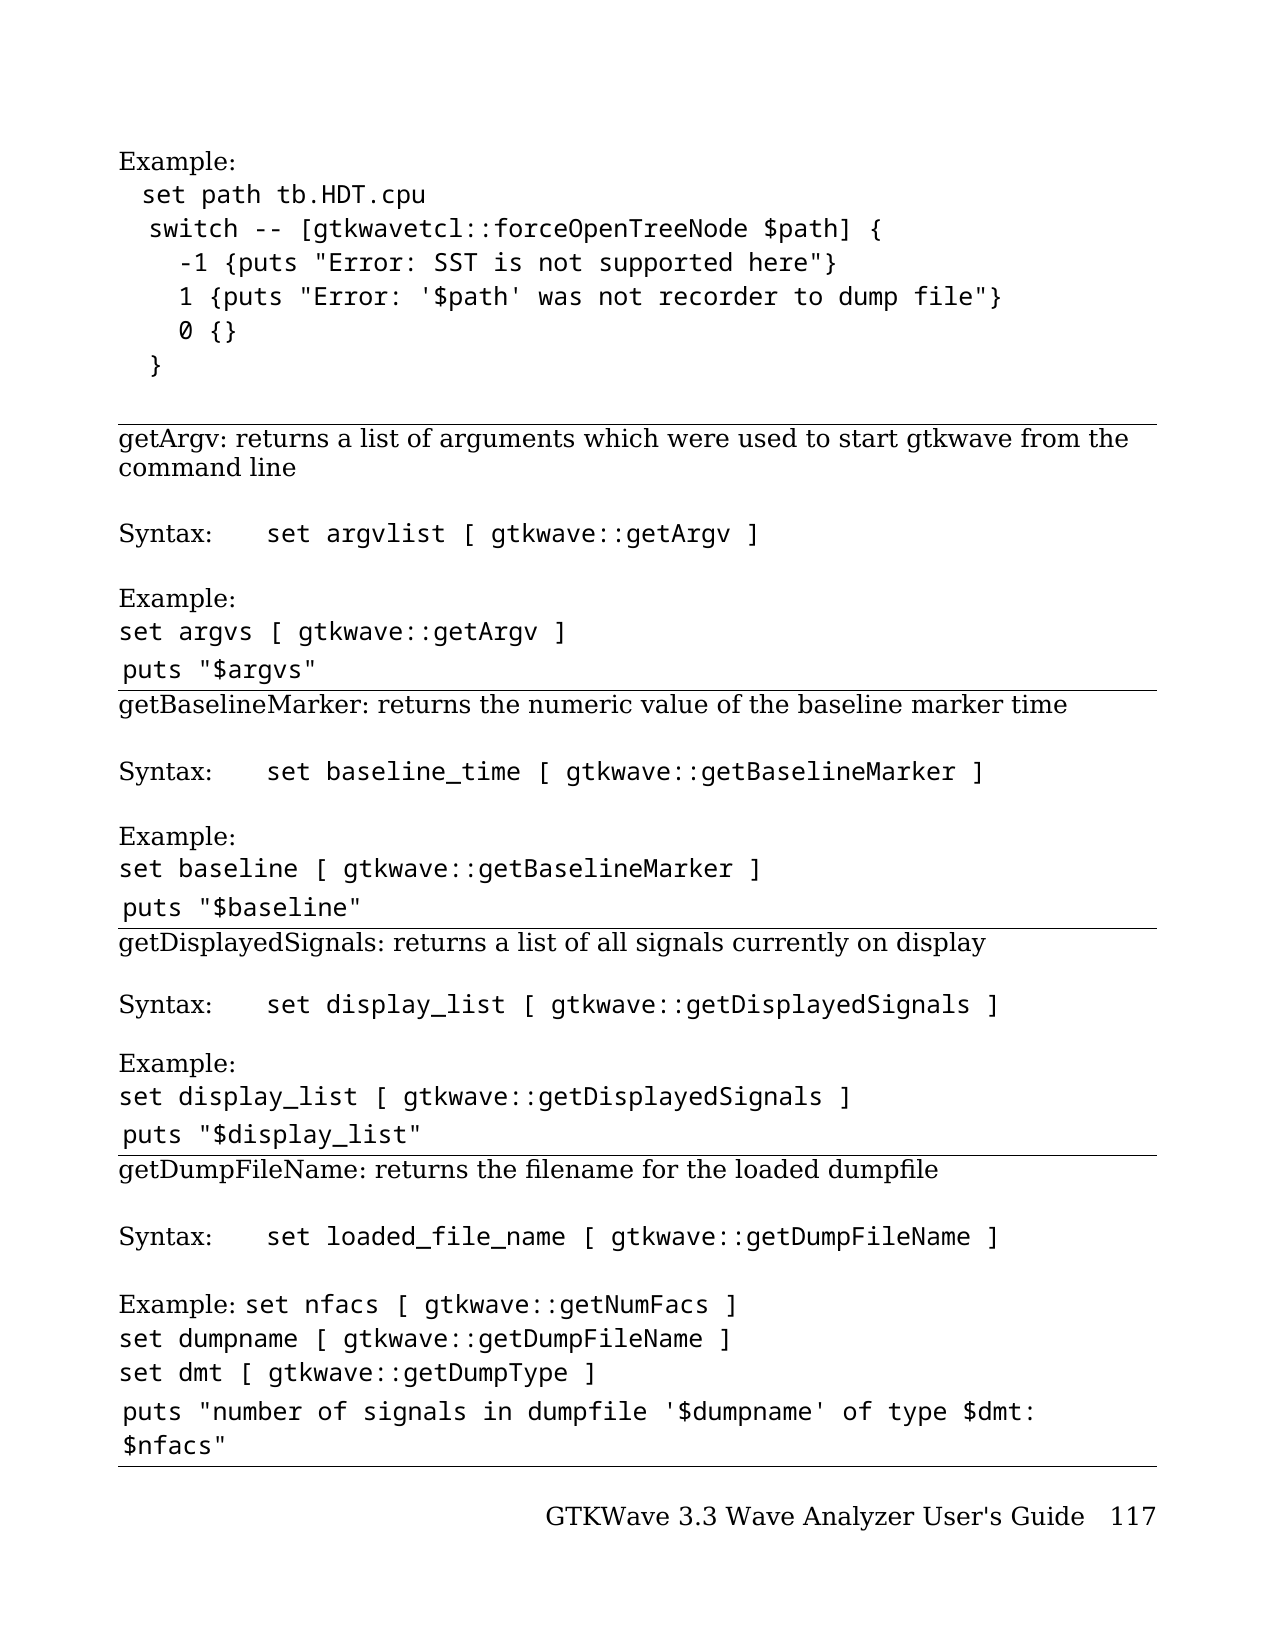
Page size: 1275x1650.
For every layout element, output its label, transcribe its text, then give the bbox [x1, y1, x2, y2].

text getArgv: returns a list of arguments which were used to start gtkwave from the command line [118, 425, 1157, 482]
text Example: [118, 822, 1157, 851]
text puts "$argvs" [118, 647, 1157, 690]
text getDumpFileName: returns the filename for the loaded dumpfile [118, 1156, 1157, 1185]
text set argvs [ gtkwave::getArgv ] [118, 613, 1157, 647]
text Syntax: set loaded_file_name [ gtkwave::getDumpFileName ] [118, 1219, 1157, 1253]
text getBaselineMarker: returns the numeric value of the baseline marker time [118, 691, 1157, 719]
text 0 {} [118, 313, 1157, 347]
text } [118, 347, 1157, 381]
text set dmt [ gtkwave::getDumpType ] [118, 1355, 1157, 1389]
text set path tb.HDT.cpu [118, 176, 1157, 211]
text Syntax: set display_list [ gtkwave::getDisplayedSignals ] [118, 986, 1157, 1020]
text Example: set nfacs [ gtkwave::getNumFacs ] [118, 1287, 1157, 1321]
text Syntax: set argvlist [ gtkwave::getArgv ] [118, 516, 1157, 550]
text set baseline [ gtkwave::getBaselineMarker ] [118, 851, 1157, 885]
text puts "$display_list" [118, 1113, 1157, 1155]
text Example: [118, 1049, 1157, 1079]
text switch -- [gtkwavetcl::forceOpenTreeNode $path] { [118, 211, 1157, 244]
text -1 {puts "Error: SST is not supported here"} [118, 244, 1157, 279]
text puts "$baseline" [118, 885, 1157, 928]
text getDisplayedSignals: returns a list of all signals currently on display [118, 929, 1157, 957]
text set display_list [ gtkwave::getDisplayedSignals ] [118, 1079, 1157, 1113]
text set dumpname [ gtkwave::getDumpFileName ] [118, 1321, 1157, 1355]
text Example: [118, 584, 1157, 613]
text Syntax: set baseline_time [ gtkwave::getBaselineMarker ] [118, 754, 1157, 788]
text puts "number of signals in dumpfile '$dumpname' of type $dmt: $nfacs" [118, 1389, 1157, 1466]
text 1 {puts "Error: '$path' was not recorder to dump file"} [118, 279, 1157, 313]
text Example: [118, 147, 1157, 176]
